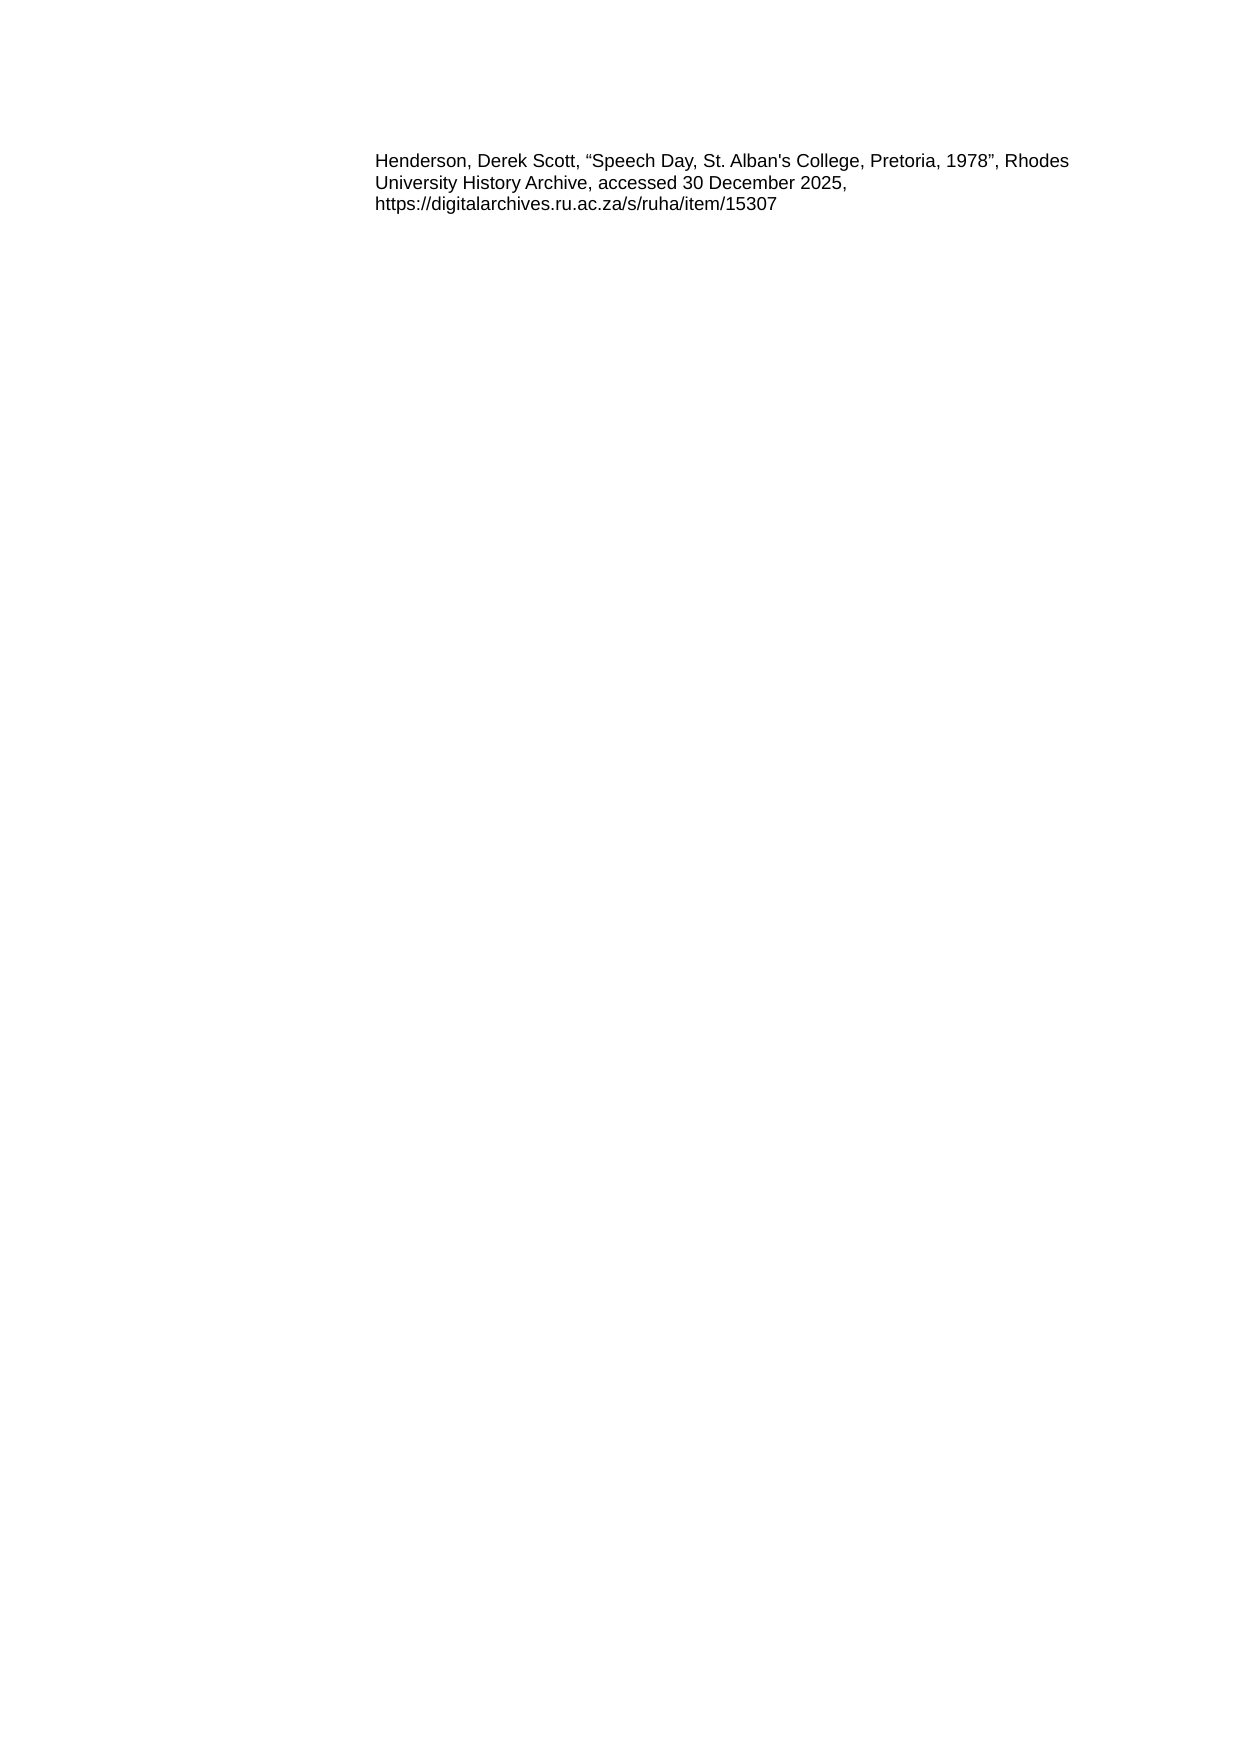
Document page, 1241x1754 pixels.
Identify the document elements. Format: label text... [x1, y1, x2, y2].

text Henderson, Derek Scott, “Speech Day, St. Alban's College, Pretoria, 1978”, Rhodes University History Archive, accessed 30 December 2025, https://digitalarchives.ru.ac.za/s/ruha/item/15307 [375, 150, 1090, 215]
